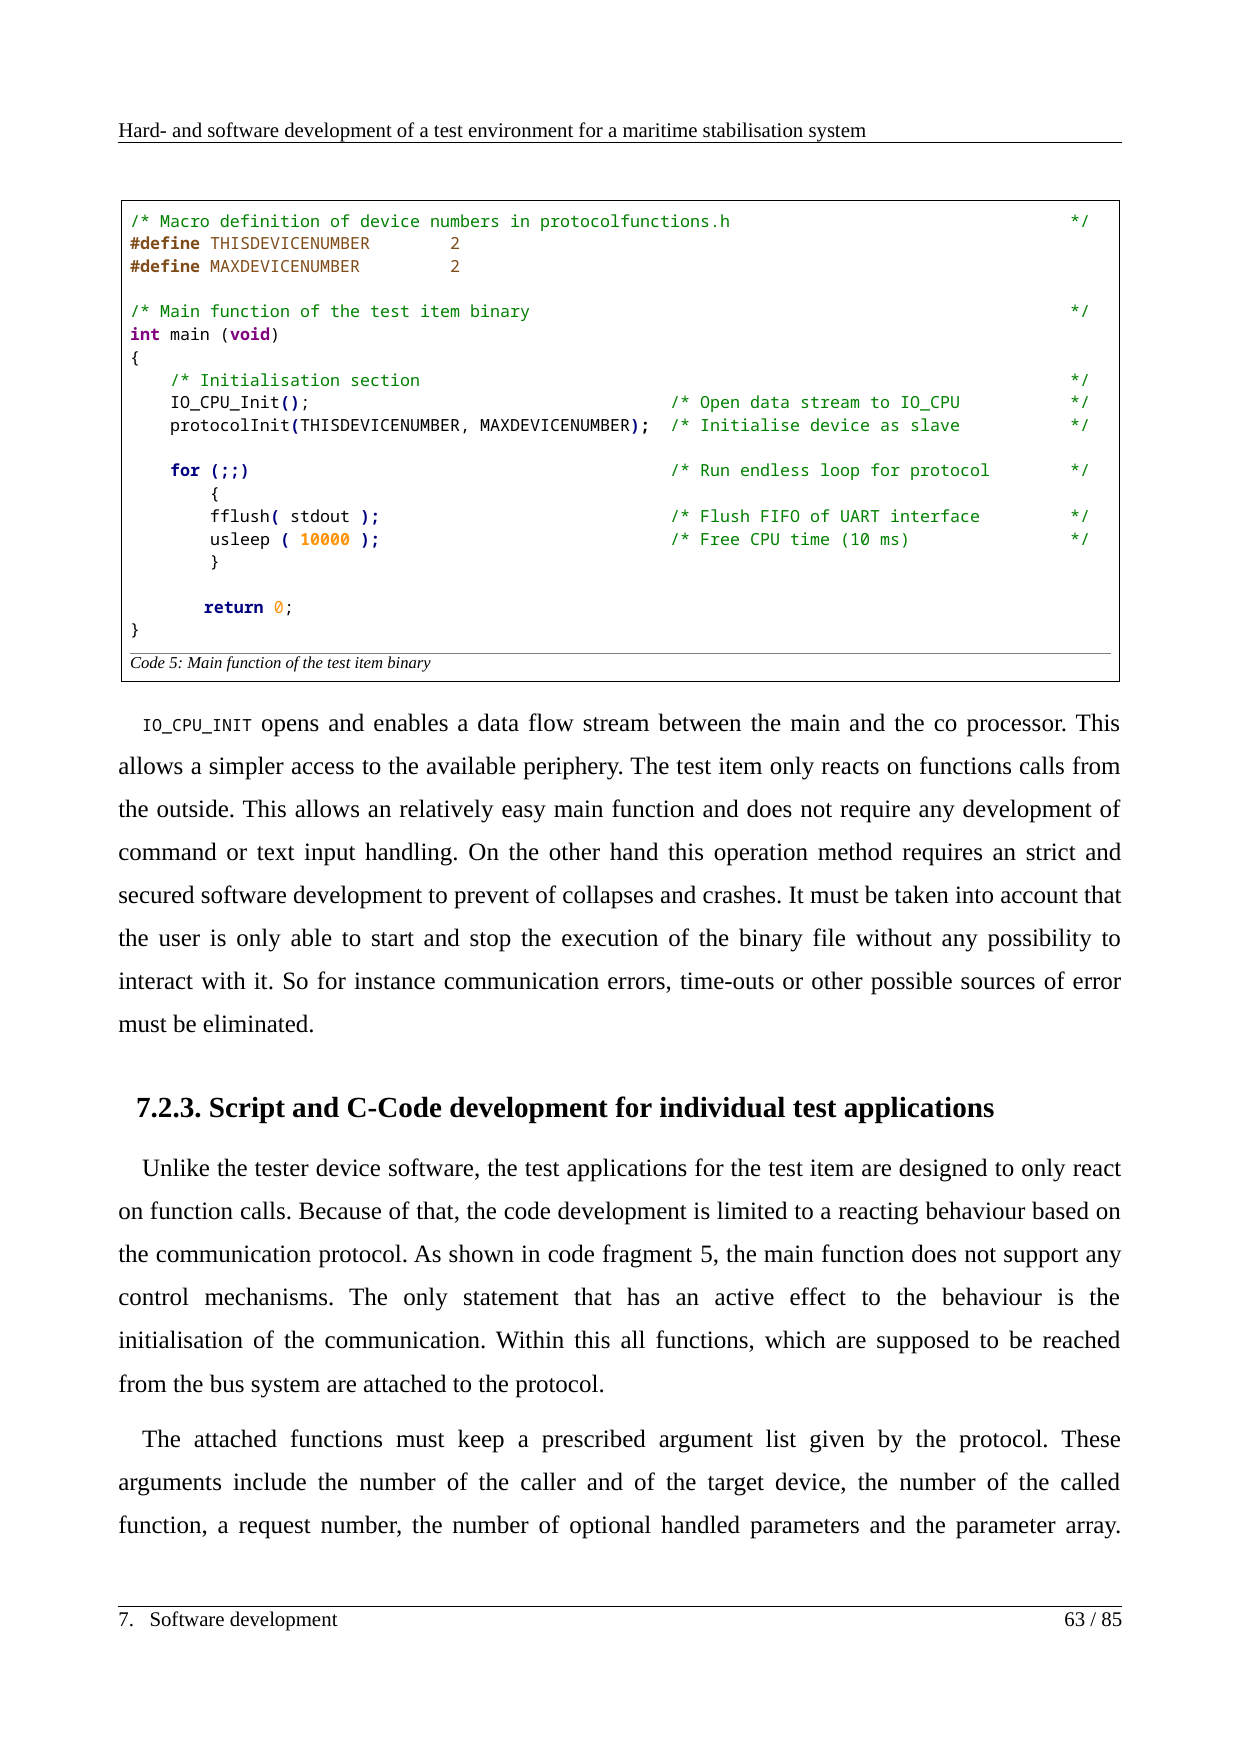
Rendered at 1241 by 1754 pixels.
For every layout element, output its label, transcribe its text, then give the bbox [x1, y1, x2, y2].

text #define THISDEVICENUMBER 2 [130, 232, 1111, 255]
text /* Main function of the test item binary */ [130, 300, 1111, 323]
subtitle Script and C-Code development for individual test applications [118, 1090, 1122, 1124]
text return 0; } [130, 573, 1111, 641]
text The attached functions must keep a prescribed argument list given by the protocol. These arguments include the number of the caller and of the target device, the number of the called function, a request number, the number of optional handled parameters and the parameter array. [118, 1424, 1122, 1539]
text int main (void) { /* Initialisation section */ [130, 323, 1111, 391]
text #define MAXDEVICENUMBER 2 [130, 255, 1111, 277]
text IO_CPU_Init(); /* Open data stream to IO_CPU */ protocolInit(THISDEVICENUMBER, MAXDEVICENUMBER); /* Initialise device as slave */ for (;;) /* Run endless loop for protocol */ { fflush( stdout ); /* Flush FIFO of UART interface */ usleep ( 10000 ); /* Free CPU time (10 ms) */ } [130, 391, 1111, 573]
text IO_CPU_INIT opens and enables a data flow stream between the main and the co processor. This allows a simpler access to the available periphery. The test item only reacts on functions calls from the outside. This allows an relatively easy main function and does not require any development of command or text input handling. On the other hand this operation method requires an strict and secured software development to prevent of collapses and crashes. It must be taken into account that the user is only able to start and stop the execution of the binary file without any possibility to interact with it. So for instance communication errors, time-outs or other possible sources of error must be eliminated. [118, 177, 1122, 1038]
text /* Macro definition of device numbers in protocolfunctions.h */ [130, 209, 1111, 232]
text Code 5: Main function of the test item binary [130, 654, 1111, 672]
text Unlike the tester device software, the test applications for the test item are designed to only react on function calls. Because of that, the code development is limited to a reacting behaviour based on the communication protocol. As shown in code fragment 5, the main function does not support any control mechanisms. The only statement that has an active effect to the behaviour is the initialisation of the communication. Within this all functions, which are supposed to be reached from the bus system are attached to the protocol. [118, 1153, 1122, 1397]
